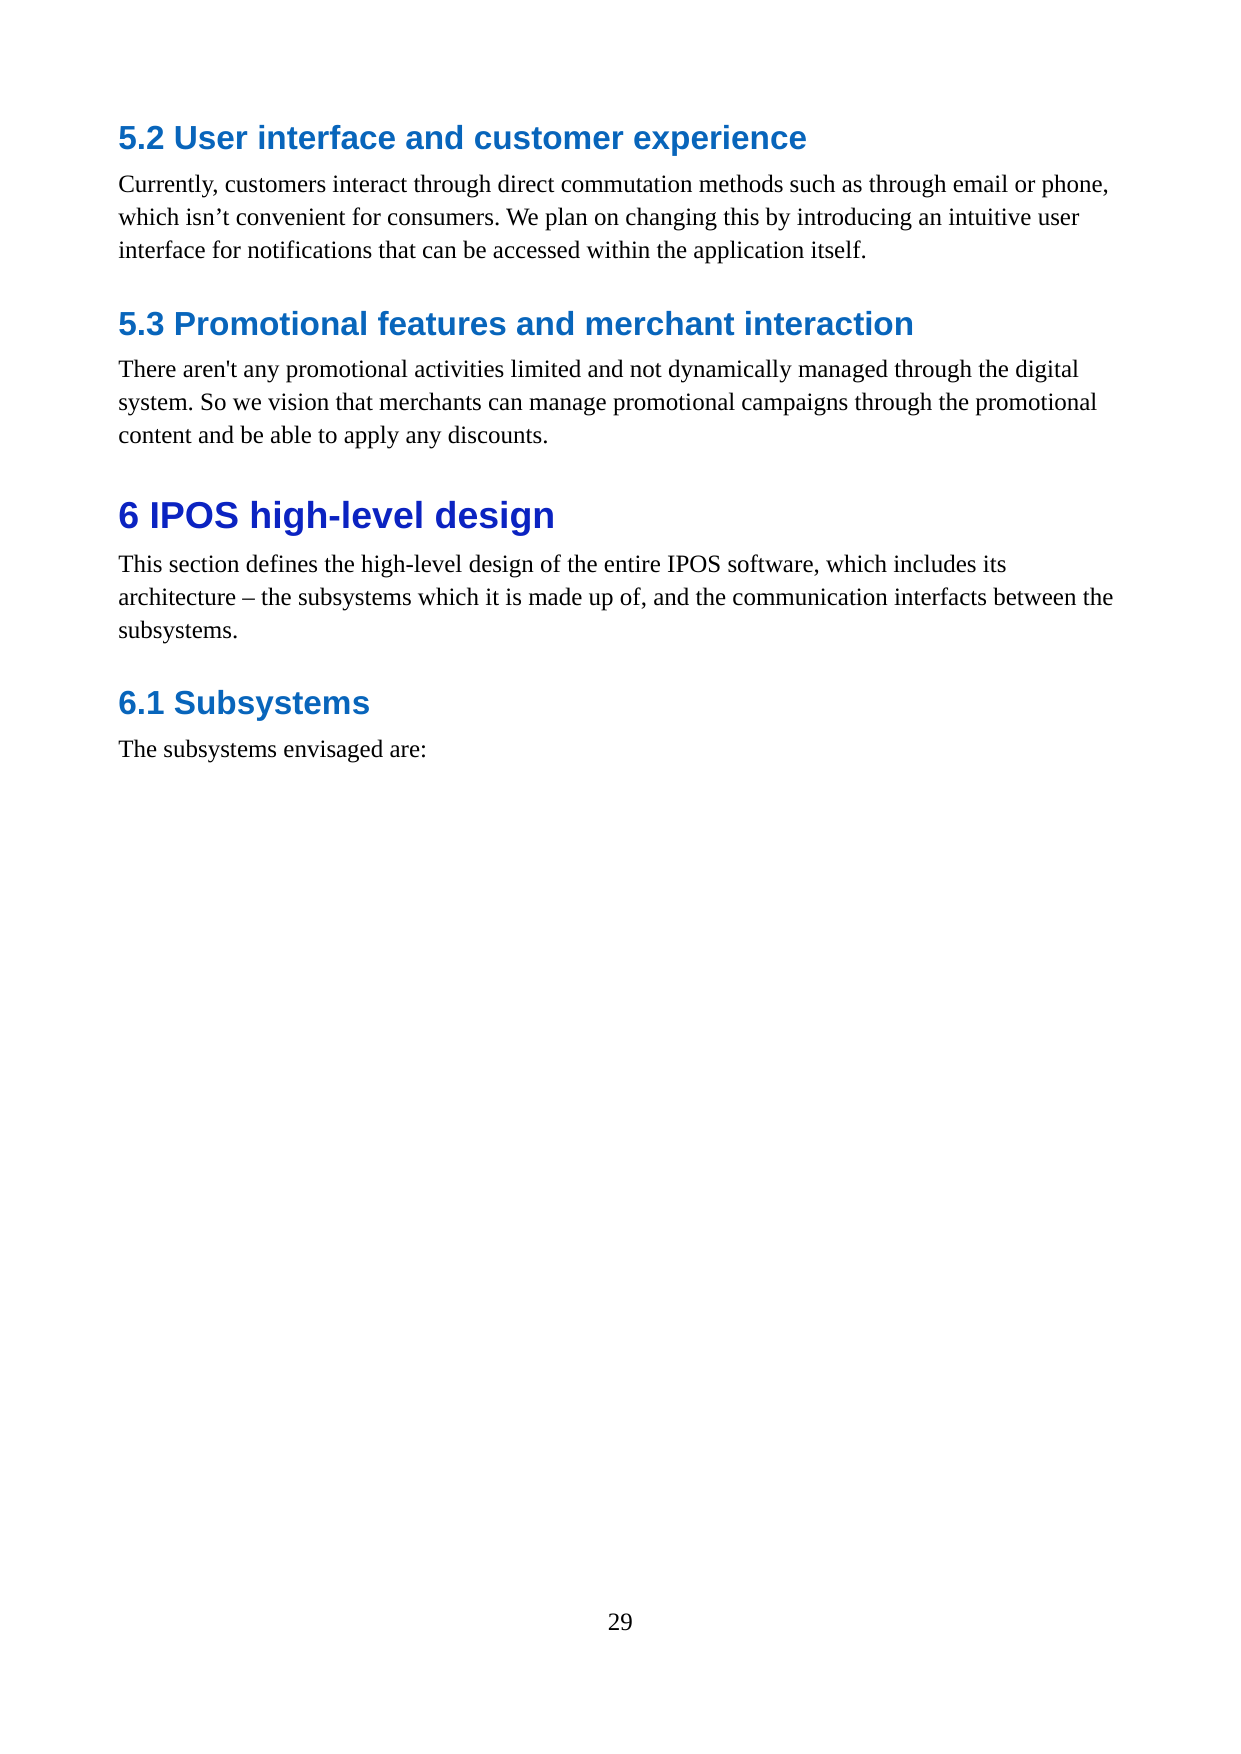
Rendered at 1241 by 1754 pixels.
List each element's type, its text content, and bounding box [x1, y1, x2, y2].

text There aren't any promotional activities limited and not dynamically managed through the digital system. So we vision that merchants can manage promotional campaigns through the promotional content and be able to apply any discounts. [118, 354, 1122, 449]
subtitle User interface and customer experience [118, 118, 1122, 157]
subtitle IPOS high-level design [118, 493, 1122, 536]
text Currently, customers interact through direct commutation methods such as through email or phone, which isn’t convenient for consumers. We plan on changing this by introducing an intuitive user interface for notifications that can be accessed within the application itself. [118, 169, 1122, 264]
subtitle Subsystems [118, 683, 1122, 722]
subtitle Promotional features and merchant interaction [118, 303, 1122, 342]
text The subsystems envisaged are: [118, 734, 1122, 763]
text This section defines the high-level design of the entire IPOS software, which includes its architecture – the subsystems which it is made up of, and the communication interfacts between the subsystems. [118, 549, 1122, 643]
